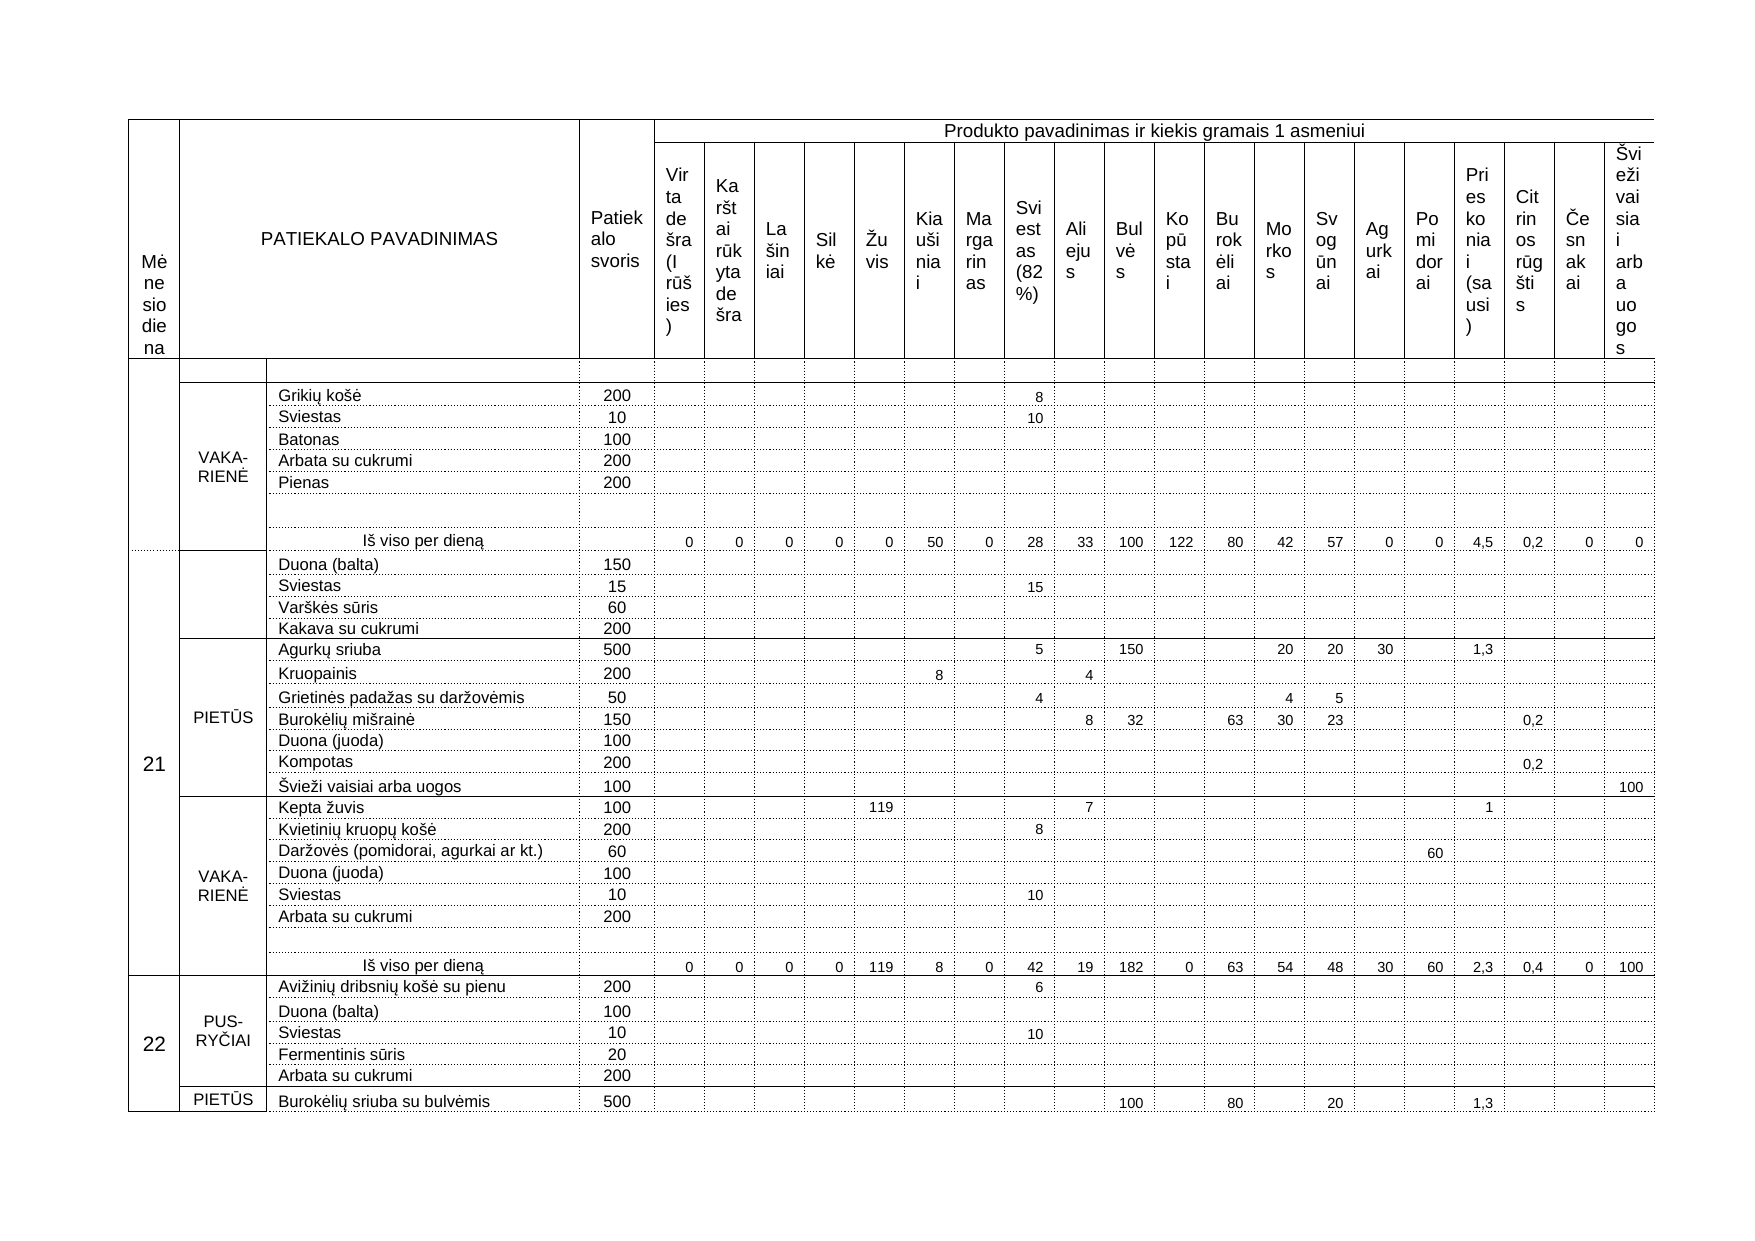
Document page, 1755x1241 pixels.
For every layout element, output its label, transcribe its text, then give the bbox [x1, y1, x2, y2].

table_cell [1454, 883, 1504, 905]
table_cell [1554, 905, 1604, 927]
table_cell [1104, 1043, 1154, 1064]
table_cell 0 [1604, 527, 1654, 550]
table_cell [704, 449, 754, 471]
table_cell Aliejus [1055, 143, 1104, 358]
table_cell [1454, 383, 1504, 405]
table_cell [1304, 493, 1354, 527]
table_cell [954, 1021, 1004, 1042]
table_cell [704, 976, 754, 997]
table_cell [1104, 729, 1154, 750]
table_cell [1254, 976, 1304, 997]
table_cell [754, 772, 804, 796]
table_cell 21 [129, 550, 179, 975]
table_cell 200 [579, 818, 654, 839]
table_cell [1504, 883, 1554, 905]
table_cell [1254, 359, 1304, 382]
table_cell [1554, 359, 1604, 382]
table_cell [704, 427, 754, 449]
table_cell Duona (balta) [267, 997, 579, 1021]
table_cell [1154, 1021, 1204, 1042]
table_cell [1404, 471, 1454, 493]
table_cell Švieži vaisiai arba uogos [1605, 143, 1654, 358]
table_cell [1504, 574, 1554, 596]
table_cell [1004, 707, 1054, 728]
table_cell [1454, 471, 1504, 493]
table_cell 200 [579, 905, 654, 927]
table_cell [954, 383, 1004, 405]
table_cell 0 [1554, 527, 1604, 550]
table_cell Virta dešra (I rūšies) [655, 143, 704, 358]
table_cell [904, 1043, 954, 1064]
table_cell [754, 839, 804, 861]
table_cell [804, 750, 854, 772]
table_cell [1404, 797, 1454, 817]
table_cell [1054, 861, 1104, 883]
table_cell [1104, 383, 1154, 405]
table_cell [1204, 596, 1254, 618]
table_cell [1554, 618, 1604, 638]
table_cell [1254, 618, 1304, 638]
table_cell 100 [579, 997, 654, 1021]
table_cell [754, 750, 804, 772]
table_cell 0 [1554, 952, 1604, 975]
table_cell [1304, 427, 1354, 449]
table_cell [1404, 405, 1454, 427]
table_cell [1204, 818, 1254, 839]
table_cell [1204, 405, 1254, 427]
table_cell 60 [1404, 952, 1454, 975]
table_cell [754, 997, 804, 1021]
table_cell [1304, 574, 1354, 596]
table_cell [1404, 1021, 1454, 1042]
table_cell [1254, 797, 1304, 817]
table_cell [654, 729, 704, 750]
table_cell [1054, 750, 1104, 772]
table_cell [654, 596, 704, 618]
table_cell [1254, 839, 1304, 861]
table_cell [754, 550, 804, 574]
table_cell [1254, 574, 1304, 596]
table_cell [1154, 927, 1204, 952]
table_cell [1304, 596, 1354, 618]
table_cell [1504, 550, 1554, 574]
table_cell 100 [579, 427, 654, 449]
table_cell [1604, 471, 1654, 493]
table_cell [1604, 905, 1654, 927]
table_cell [1254, 1064, 1304, 1086]
table_cell [654, 427, 704, 449]
table_cell [1054, 574, 1104, 596]
table_cell [954, 683, 1004, 707]
table_cell [1204, 683, 1254, 707]
table_cell [1004, 618, 1054, 638]
table_cell [654, 359, 704, 382]
table_cell [1554, 729, 1604, 750]
table_cell [654, 818, 704, 839]
table_cell [1104, 976, 1154, 997]
table_cell [1554, 683, 1604, 707]
table_cell [904, 997, 954, 1021]
table_cell [1604, 750, 1654, 772]
table_cell [1504, 976, 1554, 997]
table_cell Arbata su cukrumi [267, 1064, 579, 1086]
table_cell 119 [854, 952, 904, 975]
table_cell [704, 818, 754, 839]
table_cell Sviestas (82%) [1005, 143, 1054, 358]
table_cell [704, 574, 754, 596]
table_cell [1004, 1043, 1054, 1064]
table_cell [804, 359, 854, 382]
table_cell [654, 618, 704, 638]
table_cell 0 [1404, 527, 1454, 550]
table_cell [1004, 596, 1054, 618]
table_cell [904, 683, 954, 707]
table_cell [654, 750, 704, 772]
table_cell [854, 550, 904, 574]
table_cell [704, 997, 754, 1021]
table_cell [704, 1021, 754, 1042]
table_cell 0 [1354, 527, 1404, 550]
table_cell [1554, 471, 1604, 493]
table_cell [954, 574, 1004, 596]
table_cell Avižinių dribsnių košė su pienu [267, 976, 579, 997]
table_cell Sviestas [267, 883, 579, 905]
table_cell [1304, 750, 1354, 772]
table_cell [754, 927, 804, 952]
table_cell [754, 1021, 804, 1042]
table_cell [854, 861, 904, 883]
table_cell Kompotas [267, 750, 579, 772]
table_cell [904, 383, 954, 405]
table_cell [754, 596, 804, 618]
table_cell [1204, 750, 1254, 772]
table_cell [654, 639, 704, 660]
table_cell Kakava su cukrumi [267, 618, 579, 638]
table_cell [1354, 618, 1404, 638]
table_cell [1154, 976, 1204, 997]
table_cell [1154, 905, 1204, 927]
table_cell [654, 471, 704, 493]
table_cell [1454, 976, 1504, 997]
table_cell [804, 1021, 854, 1042]
table_cell 48 [1304, 952, 1354, 975]
table_cell [1404, 1087, 1454, 1111]
table_cell [1104, 359, 1154, 382]
table_cell [180, 359, 266, 382]
table_cell [1154, 861, 1204, 883]
table_cell [804, 550, 854, 574]
table_cell [1254, 471, 1304, 493]
table_cell [954, 883, 1004, 905]
table_cell [754, 574, 804, 596]
table_cell [954, 660, 1004, 683]
table_cell [579, 952, 654, 975]
table_cell [1454, 905, 1504, 927]
table_cell [1204, 1043, 1254, 1064]
table_cell 8 [1004, 383, 1054, 405]
table_cell [654, 1043, 704, 1064]
table_cell 0 [954, 527, 1004, 550]
table_cell [1454, 1064, 1504, 1086]
table_cell [1204, 618, 1254, 638]
table_cell [1004, 427, 1054, 449]
table_cell [1054, 550, 1104, 574]
table_cell [1204, 797, 1254, 817]
table_cell [754, 405, 804, 427]
table_cell [1454, 683, 1504, 707]
table_cell [1254, 927, 1304, 952]
table_cell Agurkai [1355, 143, 1404, 358]
table_cell [854, 471, 904, 493]
table_cell [1404, 493, 1454, 527]
table_cell 100 [579, 729, 654, 750]
table_cell [654, 772, 704, 796]
table_cell 5 [1004, 639, 1054, 660]
table_cell [1404, 729, 1454, 750]
table_cell [954, 707, 1004, 728]
table_cell [1454, 997, 1504, 1021]
table_cell [704, 772, 754, 796]
table_cell [1454, 772, 1504, 796]
table_cell [804, 976, 854, 997]
table_cell Sviestas [267, 1021, 579, 1042]
table_cell [1054, 639, 1104, 660]
table_cell Silkė [805, 143, 854, 358]
table_cell [1354, 797, 1404, 817]
table_cell 200 [579, 618, 654, 638]
table_cell [854, 729, 904, 750]
table_cell [854, 574, 904, 596]
table_cell [1354, 493, 1404, 527]
table_cell 6 [1004, 976, 1054, 997]
table_cell [754, 618, 804, 638]
table_cell 63 [1204, 707, 1254, 728]
table_cell [954, 861, 1004, 883]
table_cell [1304, 618, 1354, 638]
table_cell [1254, 405, 1304, 427]
table_cell [1504, 818, 1554, 839]
table_cell [1604, 493, 1654, 527]
table_cell [704, 660, 754, 683]
table_cell [1604, 449, 1654, 471]
table_cell [1504, 383, 1554, 405]
table_cell [1504, 729, 1554, 750]
table_cell [1154, 550, 1204, 574]
table_cell 0,2 [1504, 707, 1554, 728]
table_cell Česnakai [1555, 143, 1604, 358]
table_cell 100 [579, 772, 654, 796]
table_cell Grikių košė [267, 383, 579, 405]
table_cell 30 [1254, 707, 1304, 728]
table_cell 10 [1004, 1021, 1054, 1042]
table_cell [1004, 1087, 1054, 1111]
table_cell [1054, 1043, 1104, 1064]
table_cell PUS- RYČIAI [180, 976, 266, 1086]
table_cell [954, 976, 1004, 997]
table_cell [954, 405, 1004, 427]
table_cell [1504, 905, 1554, 927]
table_cell [804, 861, 854, 883]
table_cell [1054, 683, 1104, 707]
table_cell [704, 550, 754, 574]
table_cell [1154, 772, 1204, 796]
table_cell 500 [579, 1087, 654, 1111]
table_cell [1604, 797, 1654, 817]
table_cell [1004, 772, 1054, 796]
table_cell [1054, 927, 1104, 952]
table_cell Sviestas [267, 574, 579, 596]
table_cell [1004, 471, 1054, 493]
table_cell [654, 997, 704, 1021]
table_cell [704, 596, 754, 618]
table_cell [1504, 660, 1554, 683]
table_cell [804, 772, 854, 796]
table_cell [754, 660, 804, 683]
table_cell [904, 550, 954, 574]
table_cell [1004, 750, 1054, 772]
table_cell [1354, 861, 1404, 883]
table_cell [1504, 927, 1554, 952]
table_cell [804, 729, 854, 750]
table_cell 0 [704, 527, 754, 550]
table_cell 8 [1054, 707, 1104, 728]
table_cell [1204, 839, 1254, 861]
table_cell [704, 471, 754, 493]
table_cell [1204, 427, 1254, 449]
table_cell [1254, 997, 1304, 1021]
table_cell [1404, 1064, 1454, 1086]
table_cell [954, 750, 1004, 772]
table_cell [1354, 772, 1404, 796]
table_cell Duona (juoda) [267, 729, 579, 750]
table_cell [1604, 861, 1654, 883]
table_cell [1404, 927, 1454, 952]
table_cell 8 [904, 952, 954, 975]
table_cell [1554, 550, 1604, 574]
table_cell [704, 729, 754, 750]
table_cell [954, 471, 1004, 493]
table_cell [704, 905, 754, 927]
table_cell [904, 818, 954, 839]
table_cell [654, 1064, 704, 1086]
table_cell [1154, 639, 1204, 660]
table_cell [1354, 1043, 1404, 1064]
table_cell [1504, 997, 1554, 1021]
table_cell [129, 359, 179, 550]
table_cell [854, 1064, 904, 1086]
table_cell [1604, 405, 1654, 427]
table_cell [1254, 383, 1304, 405]
table_cell [954, 427, 1004, 449]
table_cell 0 [854, 527, 904, 550]
table_cell [904, 596, 954, 618]
table_cell Varškės sūris [267, 596, 579, 618]
table_cell [1354, 574, 1404, 596]
table_cell [654, 1087, 704, 1111]
table_cell [1304, 449, 1354, 471]
table_cell [854, 639, 904, 660]
table_cell [904, 471, 954, 493]
table_cell [1404, 596, 1454, 618]
table_cell [1604, 1064, 1654, 1086]
table_cell [579, 927, 654, 952]
table_cell [954, 1064, 1004, 1086]
table_cell [1254, 750, 1304, 772]
table_cell 200 [579, 471, 654, 493]
table_cell [1254, 660, 1304, 683]
table_cell [854, 772, 904, 796]
table_cell [1254, 883, 1304, 905]
table_cell [1454, 493, 1504, 527]
table_cell [754, 707, 804, 728]
table_cell [1204, 449, 1254, 471]
table_cell [1154, 493, 1204, 527]
table_cell [654, 976, 704, 997]
table_cell [954, 839, 1004, 861]
table_header Mėnesio diena [129, 120, 179, 358]
table_cell [804, 839, 854, 861]
table_cell [754, 639, 804, 660]
table_cell [1354, 449, 1404, 471]
table_cell [804, 493, 854, 527]
table_cell [904, 618, 954, 638]
table_cell [1254, 596, 1304, 618]
table_cell [1454, 550, 1504, 574]
table_cell 10 [579, 405, 654, 427]
table_cell [1404, 905, 1454, 927]
table_cell [1254, 1021, 1304, 1042]
table_cell 20 [1304, 639, 1354, 660]
table_cell [1054, 449, 1104, 471]
table_cell Kiaušiniai [905, 143, 954, 358]
table_cell [1204, 660, 1254, 683]
table_cell [654, 683, 704, 707]
table_cell 23 [1304, 707, 1354, 728]
table_cell [904, 905, 954, 927]
table_cell [904, 639, 954, 660]
table_cell 60 [579, 839, 654, 861]
table_cell [904, 1087, 954, 1111]
table_cell 8 [1004, 818, 1054, 839]
table_cell [1454, 1021, 1504, 1042]
table_cell [1454, 405, 1504, 427]
table_cell [654, 905, 704, 927]
table_cell [704, 493, 754, 527]
table_cell [1204, 976, 1254, 997]
table_cell [1254, 493, 1304, 527]
table_cell [1504, 427, 1554, 449]
table_cell [804, 639, 854, 660]
table_cell [1104, 818, 1154, 839]
table_cell [1154, 574, 1204, 596]
table_cell 80 [1204, 1087, 1254, 1111]
table_cell [1304, 839, 1354, 861]
table_cell [854, 927, 904, 952]
table_cell 20 [1254, 639, 1304, 660]
table_cell [704, 707, 754, 728]
table_cell [854, 359, 904, 382]
table_cell [1404, 639, 1454, 660]
table_cell [1104, 1021, 1154, 1042]
table_cell 100 [1104, 1087, 1154, 1111]
table_cell 200 [579, 750, 654, 772]
table_cell [654, 660, 704, 683]
table_cell [1554, 449, 1604, 471]
table_cell 5 [1304, 683, 1354, 707]
table_cell [1554, 797, 1604, 817]
table_cell [1304, 883, 1354, 905]
table_cell [1004, 927, 1054, 952]
table_cell 42 [1004, 952, 1054, 975]
table_cell [954, 1043, 1004, 1064]
table_cell 0 [654, 527, 704, 550]
table_cell [1154, 707, 1204, 728]
table_cell [1204, 927, 1254, 952]
table_cell 60 [579, 596, 654, 618]
table_cell [754, 359, 804, 382]
table_cell [1004, 359, 1054, 382]
table_cell [1454, 750, 1504, 772]
table_cell Švieži vaisiai arba uogos [267, 772, 579, 796]
table_cell [1554, 405, 1604, 427]
table_cell 1,3 [1454, 639, 1504, 660]
table_cell [954, 818, 1004, 839]
table_cell [904, 839, 954, 861]
table_cell [1604, 1043, 1654, 1064]
table_cell [1104, 405, 1154, 427]
table_cell [1604, 927, 1654, 952]
table_cell [1504, 797, 1554, 817]
table_cell Iš viso per dieną [267, 952, 579, 975]
table_cell 100 [579, 861, 654, 883]
table_cell [1604, 729, 1654, 750]
table_cell [1154, 383, 1204, 405]
table_cell [804, 618, 854, 638]
table_cell [804, 471, 854, 493]
table_cell [804, 405, 854, 427]
table_cell [1554, 976, 1604, 997]
table_cell [854, 405, 904, 427]
table_cell [1504, 596, 1554, 618]
table_cell PIETŪS [180, 1087, 266, 1111]
table_cell [904, 574, 954, 596]
table_cell [904, 797, 954, 817]
table_cell [654, 927, 704, 952]
table_cell 42 [1254, 527, 1304, 550]
table_cell [1404, 383, 1454, 405]
table_cell [1104, 596, 1154, 618]
table_cell [1604, 839, 1654, 861]
table_cell Arbata su cukrumi [267, 905, 579, 927]
table_cell Prieskoniai (sausi) [1455, 143, 1504, 358]
table_cell [904, 1064, 954, 1086]
table_cell [267, 927, 579, 952]
table_cell [1454, 359, 1504, 382]
table_cell [1004, 1064, 1054, 1086]
table_cell [704, 405, 754, 427]
table_cell [1504, 683, 1554, 707]
table_cell [954, 493, 1004, 527]
table_cell [804, 883, 854, 905]
table_cell [1204, 883, 1254, 905]
table_cell [1154, 449, 1204, 471]
table_cell 200 [579, 449, 654, 471]
table_cell Burokėlių mišrainė [267, 707, 579, 728]
table_cell [1504, 1043, 1554, 1064]
table_cell [1454, 1043, 1504, 1064]
table_cell [1404, 772, 1454, 796]
table_cell [1054, 883, 1104, 905]
table_cell [1304, 818, 1354, 839]
table_cell [1554, 383, 1604, 405]
table_cell [1504, 618, 1554, 638]
table_cell [704, 683, 754, 707]
table_cell [1554, 750, 1604, 772]
table_cell [1054, 905, 1104, 927]
table_cell [804, 683, 854, 707]
table_cell [1254, 729, 1304, 750]
table_cell [1054, 1064, 1104, 1086]
table_cell [1354, 1021, 1404, 1042]
table_cell [1354, 1087, 1404, 1111]
table_cell [1354, 405, 1404, 427]
table_cell [1154, 750, 1204, 772]
table_cell [1604, 1087, 1654, 1111]
table_cell [1154, 883, 1204, 905]
table_cell [1554, 883, 1604, 905]
table_cell [1104, 427, 1154, 449]
table_cell [579, 527, 654, 550]
table_cell 50 [579, 683, 654, 707]
table_cell [1304, 729, 1354, 750]
table_cell 7 [1054, 797, 1104, 817]
table_cell [1354, 707, 1404, 728]
table_cell [1154, 405, 1204, 427]
table_cell [1354, 883, 1404, 905]
table_cell [1004, 729, 1054, 750]
table_cell [1154, 729, 1204, 750]
table_cell [1404, 359, 1454, 382]
table_header PATIEKALO PAVADINIMAS [180, 120, 579, 358]
table_cell 0 [754, 952, 804, 975]
table_cell [1104, 927, 1154, 952]
table_cell [1004, 839, 1054, 861]
table_cell [1304, 797, 1354, 817]
table_cell [267, 493, 579, 527]
table_cell [1204, 861, 1254, 883]
table_cell Bulvės [1105, 143, 1154, 358]
table_cell [754, 683, 804, 707]
table_cell [1554, 574, 1604, 596]
table_cell [954, 550, 1004, 574]
table_cell [954, 905, 1004, 927]
table_cell [1254, 449, 1304, 471]
table_cell 200 [579, 660, 654, 683]
table_cell [1204, 574, 1254, 596]
table_cell [954, 618, 1004, 638]
table_cell [904, 1021, 954, 1042]
table_cell [1004, 905, 1054, 927]
table_cell [1354, 839, 1404, 861]
table_cell [804, 574, 854, 596]
table_cell [654, 405, 704, 427]
table_cell [954, 997, 1004, 1021]
table_cell [1154, 997, 1204, 1021]
table_cell [904, 359, 954, 382]
table_cell [1204, 997, 1254, 1021]
table_cell [1354, 976, 1404, 997]
table_cell [704, 1064, 754, 1086]
table_cell [1204, 1064, 1254, 1086]
table_cell [654, 493, 704, 527]
table_cell [1154, 818, 1204, 839]
table_cell [904, 707, 954, 728]
table_cell [1554, 639, 1604, 660]
table_cell [1304, 861, 1354, 883]
table_cell [1104, 797, 1154, 817]
table_cell [804, 660, 854, 683]
table_cell [954, 927, 1004, 952]
table_cell 0 [804, 527, 854, 550]
table_cell [1604, 383, 1654, 405]
table_cell [1404, 574, 1454, 596]
table_cell [1304, 471, 1354, 493]
table_cell [1554, 818, 1604, 839]
table_cell [1354, 750, 1404, 772]
table_cell 28 [1004, 527, 1054, 550]
table_cell [1104, 550, 1154, 574]
table_cell [1404, 618, 1454, 638]
table_cell [1604, 618, 1654, 638]
table_cell [654, 550, 704, 574]
table_cell [1554, 927, 1604, 952]
table_cell [854, 707, 904, 728]
table_cell Grietinės padažas su daržovėmis [267, 683, 579, 707]
table_cell [1004, 861, 1054, 883]
table_cell 10 [1004, 405, 1054, 427]
table_cell 4 [1054, 660, 1104, 683]
table_cell 500 [579, 639, 654, 660]
table_cell [1504, 449, 1554, 471]
table_cell [1404, 707, 1454, 728]
table_cell 15 [1004, 574, 1054, 596]
table_cell [1304, 905, 1354, 927]
table_cell [1554, 1087, 1604, 1111]
table_cell [1054, 359, 1104, 382]
table_cell [1554, 493, 1604, 527]
table_cell [854, 883, 904, 905]
table_cell [267, 359, 579, 382]
table_cell 63 [1204, 952, 1254, 975]
table_cell [854, 383, 904, 405]
table_cell [1004, 797, 1054, 817]
table_cell Burokėlių sriuba su bulvėmis [267, 1087, 579, 1111]
table_cell [1104, 997, 1154, 1021]
table_cell [1454, 574, 1504, 596]
table_cell 10 [579, 883, 654, 905]
table_cell [704, 883, 754, 905]
table_cell [754, 1087, 804, 1111]
table_cell Pienas [267, 471, 579, 493]
table_cell [1454, 818, 1504, 839]
table_cell [1604, 818, 1654, 839]
table_cell [704, 839, 754, 861]
table_cell [904, 883, 954, 905]
table_cell 4 [1004, 683, 1054, 707]
table_cell [1354, 359, 1404, 382]
table_cell Lašiniai [755, 143, 804, 358]
table_cell [804, 383, 854, 405]
table_cell [1154, 839, 1204, 861]
table_cell 20 [1304, 1087, 1354, 1111]
table_cell [1404, 660, 1454, 683]
table_cell [854, 660, 904, 683]
table_cell [854, 750, 904, 772]
table_cell [1054, 427, 1104, 449]
table_cell [1404, 449, 1454, 471]
table_cell [654, 383, 704, 405]
table_cell Kepta žuvis [267, 797, 579, 817]
table_cell [754, 729, 804, 750]
table_cell [1054, 596, 1104, 618]
table_cell [1104, 683, 1154, 707]
table_cell [1154, 596, 1204, 618]
table_cell [954, 729, 1004, 750]
table_cell [704, 1087, 754, 1111]
table_cell [1604, 550, 1654, 574]
table_cell 1 [1454, 797, 1504, 817]
table_cell [1304, 1021, 1354, 1042]
table_cell [1304, 660, 1354, 683]
table_cell 100 [579, 797, 654, 817]
table_cell [1154, 471, 1204, 493]
table_cell VAKA- RIENĖ [180, 383, 266, 550]
table_cell [1404, 997, 1454, 1021]
table_cell [1354, 550, 1404, 574]
table_cell Karštai rūkyta dešra [705, 143, 754, 358]
table_cell [1404, 550, 1454, 574]
table_cell [904, 427, 954, 449]
table_cell [1554, 997, 1604, 1021]
table_cell Burokėliai [1205, 143, 1254, 358]
table_cell [754, 1064, 804, 1086]
table_cell [1104, 772, 1154, 796]
table_cell Citrinos rūgštis [1505, 143, 1554, 358]
table_cell [854, 683, 904, 707]
table_cell [1354, 927, 1404, 952]
table_cell [1204, 772, 1254, 796]
table_cell [854, 839, 904, 861]
table_cell [1054, 383, 1104, 405]
table_cell [1154, 427, 1204, 449]
table_cell [954, 1087, 1004, 1111]
table_cell [754, 818, 804, 839]
table_cell [1354, 818, 1404, 839]
table_cell [1004, 493, 1054, 527]
table_cell 100 [1604, 772, 1654, 796]
table_cell [1154, 1087, 1204, 1111]
table_cell [754, 449, 804, 471]
table_cell [704, 750, 754, 772]
table_cell [1054, 772, 1104, 796]
table_cell 2,3 [1454, 952, 1504, 975]
table_cell [1504, 861, 1554, 883]
table_cell 80 [1204, 527, 1254, 550]
table_cell [1554, 772, 1604, 796]
table_cell [654, 883, 704, 905]
table_cell [1354, 596, 1404, 618]
table_cell [654, 861, 704, 883]
table_cell [754, 493, 804, 527]
table_cell [1304, 405, 1354, 427]
table_cell [854, 976, 904, 997]
table_cell [1504, 1087, 1554, 1111]
table_cell [1304, 927, 1354, 952]
table_cell [904, 976, 954, 997]
table_cell [854, 618, 904, 638]
table_cell [1554, 1021, 1604, 1042]
table_cell [754, 883, 804, 905]
table_cell 0 [954, 952, 1004, 975]
table_cell [904, 927, 954, 952]
table_cell 200 [579, 1064, 654, 1086]
table_cell [1454, 729, 1504, 750]
table_cell 150 [1104, 639, 1154, 660]
table_cell [1604, 639, 1654, 660]
table_cell [754, 976, 804, 997]
table_cell [1104, 449, 1154, 471]
table_cell Fermentinis sūris [267, 1043, 579, 1064]
table_cell [804, 1087, 854, 1111]
table_header Produkto pavadinimas ir kiekis gramais 1 asmeniui [655, 120, 1654, 142]
table_cell [704, 861, 754, 883]
table_cell [804, 818, 854, 839]
table_cell [704, 1043, 754, 1064]
table_cell [854, 997, 904, 1021]
table_cell [904, 772, 954, 796]
table_cell [854, 449, 904, 471]
table_cell [1604, 707, 1654, 728]
table_cell [1354, 683, 1404, 707]
table_cell 4 [1254, 683, 1304, 707]
table_cell [854, 596, 904, 618]
table_cell [804, 1064, 854, 1086]
table_cell 30 [1354, 639, 1404, 660]
table_cell [1054, 729, 1104, 750]
table_cell [654, 449, 704, 471]
table_cell [1204, 383, 1254, 405]
table_cell [1204, 905, 1254, 927]
table_cell 100 [1104, 527, 1154, 550]
table_cell [904, 493, 954, 527]
table_cell [1354, 729, 1404, 750]
table_cell [854, 427, 904, 449]
table_cell [754, 383, 804, 405]
table_cell 0 [704, 952, 754, 975]
table_cell [1204, 1021, 1254, 1042]
table_cell [854, 493, 904, 527]
table_cell [1304, 550, 1354, 574]
table_cell [1504, 1021, 1554, 1042]
table_cell [1454, 449, 1504, 471]
table_cell Batonas [267, 427, 579, 449]
table_cell [1504, 639, 1554, 660]
table_cell 60 [1404, 839, 1454, 861]
table_cell [704, 383, 754, 405]
table_cell 0 [654, 952, 704, 975]
table_cell Svogūnai [1305, 143, 1354, 358]
table_cell 150 [579, 550, 654, 574]
table_cell [1404, 427, 1454, 449]
table_cell [1354, 1064, 1404, 1086]
table_cell [804, 449, 854, 471]
table_cell [1254, 427, 1304, 449]
table_cell [1504, 1064, 1554, 1086]
table_cell [904, 861, 954, 883]
table_cell [1004, 449, 1054, 471]
table_cell VAKA- RIENĖ [180, 797, 266, 975]
table_cell [579, 493, 654, 527]
table_cell Agurkų sriuba [267, 639, 579, 660]
table_cell 0,4 [1504, 952, 1554, 975]
table_cell [1104, 861, 1154, 883]
table_cell [1304, 1064, 1354, 1086]
table_cell [1504, 471, 1554, 493]
table_cell Pomidorai [1405, 143, 1454, 358]
table_cell [1104, 839, 1154, 861]
table_cell [1454, 861, 1504, 883]
table_cell 200 [579, 383, 654, 405]
table_cell [1354, 383, 1404, 405]
table_cell 0,2 [1504, 527, 1554, 550]
table_cell [1054, 976, 1104, 997]
table_cell [804, 1043, 854, 1064]
table_cell [1604, 683, 1654, 707]
table_cell [1554, 1064, 1604, 1086]
table_cell [1304, 997, 1354, 1021]
table_cell [1054, 1021, 1104, 1042]
table_cell [1254, 772, 1304, 796]
table_cell 15 [579, 574, 654, 596]
table_cell [1104, 618, 1154, 638]
table_cell 30 [1354, 952, 1404, 975]
table_cell Kvietinių kruopų košė [267, 818, 579, 839]
table_cell [1104, 883, 1154, 905]
table_cell [1204, 639, 1254, 660]
table_cell [1204, 493, 1254, 527]
table_cell Sviestas [267, 405, 579, 427]
table_cell Arbata su cukrumi [267, 449, 579, 471]
table_cell 57 [1304, 527, 1354, 550]
table_cell [954, 449, 1004, 471]
table_cell Duona (balta) [267, 550, 579, 574]
table_cell [1404, 883, 1454, 905]
table_cell [654, 797, 704, 817]
table_cell [1204, 359, 1254, 382]
table_cell Iš viso per dieną [267, 527, 579, 550]
table_cell [1404, 750, 1454, 772]
table_cell 19 [1054, 952, 1104, 975]
table_cell 0 [754, 527, 804, 550]
table_cell [754, 471, 804, 493]
table_cell 122 [1154, 527, 1204, 550]
table_cell [1554, 660, 1604, 683]
table_cell [1104, 1064, 1154, 1086]
table_cell [1104, 660, 1154, 683]
table_cell PIETŪS [180, 639, 266, 796]
table_cell [804, 905, 854, 927]
table_cell Daržovės (pomidorai, agurkai ar kt.) [267, 839, 579, 861]
table_cell [1454, 660, 1504, 683]
table_cell [1454, 927, 1504, 952]
table_cell [804, 927, 854, 952]
table_cell [1504, 839, 1554, 861]
table_cell [1104, 905, 1154, 927]
table_cell [704, 639, 754, 660]
table_cell 0 [804, 952, 854, 975]
table_cell [804, 596, 854, 618]
table_cell [1004, 550, 1054, 574]
table_cell [854, 1021, 904, 1042]
table_cell [1504, 772, 1554, 796]
table_cell 1,3 [1454, 1087, 1504, 1111]
table_cell [1354, 427, 1404, 449]
table_cell [1154, 1064, 1204, 1086]
table_cell [1254, 1087, 1304, 1111]
table_cell [1154, 660, 1204, 683]
table_cell 150 [579, 707, 654, 728]
table_cell [1154, 1043, 1204, 1064]
table_cell [1304, 976, 1354, 997]
table_cell 0,2 [1504, 750, 1554, 772]
table_cell [1604, 997, 1654, 1021]
table_cell [804, 427, 854, 449]
table_cell 119 [854, 797, 904, 817]
table_cell [1604, 359, 1654, 382]
table_cell [1554, 1043, 1604, 1064]
table_cell 0 [1154, 952, 1204, 975]
table_cell 54 [1254, 952, 1304, 975]
table_cell [1354, 905, 1404, 927]
table_cell [704, 359, 754, 382]
table_cell Duona (juoda) [267, 861, 579, 883]
table_cell [1054, 818, 1104, 839]
table_cell 50 [904, 527, 954, 550]
table_cell [854, 1043, 904, 1064]
table_cell [954, 772, 1004, 796]
table_cell 33 [1054, 527, 1104, 550]
table_cell [704, 797, 754, 817]
table_cell [1554, 839, 1604, 861]
table_cell [1254, 1043, 1304, 1064]
table_cell [1504, 405, 1554, 427]
table_cell [804, 997, 854, 1021]
table_cell [1254, 905, 1304, 927]
table_cell [954, 639, 1004, 660]
table_cell [1304, 359, 1354, 382]
table_cell Kopūstai [1155, 143, 1204, 358]
table_cell [1554, 596, 1604, 618]
table_cell [954, 596, 1004, 618]
table_cell [1354, 660, 1404, 683]
table_cell [1604, 976, 1654, 997]
table_cell [1404, 1043, 1454, 1064]
table_cell 32 [1104, 707, 1154, 728]
table_cell [1104, 493, 1154, 527]
table_cell [1304, 383, 1354, 405]
table_cell [1404, 683, 1454, 707]
table_cell [1254, 550, 1304, 574]
table_cell [754, 797, 804, 817]
table_cell [754, 1043, 804, 1064]
table_cell [904, 449, 954, 471]
table_cell [854, 905, 904, 927]
table_cell [1254, 818, 1304, 839]
table_cell [1354, 471, 1404, 493]
table_cell [579, 359, 654, 382]
table_cell [1304, 1043, 1354, 1064]
table_cell [1604, 1021, 1654, 1042]
table_cell [704, 927, 754, 952]
table_cell [1404, 818, 1454, 839]
table_cell [180, 551, 266, 638]
table_cell [1054, 839, 1104, 861]
table_cell [1154, 797, 1204, 817]
table_cell 8 [904, 660, 954, 683]
table_cell [1104, 750, 1154, 772]
table_cell [1204, 471, 1254, 493]
table_header Patiekalo svoris [580, 120, 654, 358]
table_cell [1054, 618, 1104, 638]
table_cell [1154, 618, 1204, 638]
table_cell [1504, 493, 1554, 527]
table_cell [904, 729, 954, 750]
table_cell [1404, 976, 1454, 997]
table_cell [904, 405, 954, 427]
table_cell 22 [129, 976, 179, 1111]
table_cell [1554, 707, 1604, 728]
table_cell Kruopainis [267, 660, 579, 683]
table_cell 4,5 [1454, 527, 1504, 550]
table_cell [1254, 861, 1304, 883]
table_cell [754, 905, 804, 927]
table_cell [1154, 683, 1204, 707]
table_cell [1354, 997, 1404, 1021]
table_cell [1454, 839, 1504, 861]
table_cell [854, 1087, 904, 1111]
table_cell [1004, 660, 1054, 683]
table_cell Margarinas [955, 143, 1004, 358]
table_cell [1454, 596, 1504, 618]
table_cell [1154, 359, 1204, 382]
table_cell [1204, 729, 1254, 750]
table_cell [954, 359, 1004, 382]
table_cell [1454, 427, 1504, 449]
table_cell [654, 839, 704, 861]
table_cell [1554, 427, 1604, 449]
table_cell [804, 707, 854, 728]
table_cell [1604, 596, 1654, 618]
table_cell [1304, 772, 1354, 796]
table_cell [1054, 405, 1104, 427]
table_cell 182 [1104, 952, 1154, 975]
table_cell [1604, 883, 1654, 905]
table_cell Žuvis [855, 143, 904, 358]
table_cell [1604, 660, 1654, 683]
table_cell 100 [1604, 952, 1654, 975]
table_cell [1104, 471, 1154, 493]
table_cell [654, 707, 704, 728]
table_cell [1004, 997, 1054, 1021]
table_cell [1054, 493, 1104, 527]
table_cell 10 [1004, 883, 1054, 905]
table_cell [1404, 861, 1454, 883]
table_cell [1454, 707, 1504, 728]
table_cell [1054, 1087, 1104, 1111]
table_cell [704, 618, 754, 638]
table_cell 20 [579, 1043, 654, 1064]
table_cell [654, 574, 704, 596]
table_cell [1054, 471, 1104, 493]
table_cell [904, 750, 954, 772]
table_cell [1104, 574, 1154, 596]
table_cell [654, 1021, 704, 1042]
table_cell [1204, 550, 1254, 574]
table_cell [1554, 861, 1604, 883]
table_cell [854, 818, 904, 839]
table_cell [1454, 618, 1504, 638]
table_cell [1504, 359, 1554, 382]
table_cell [1604, 574, 1654, 596]
table_cell [954, 797, 1004, 817]
table_cell [754, 861, 804, 883]
table_cell [804, 797, 854, 817]
table_cell [1054, 997, 1104, 1021]
table_cell Morkos [1255, 143, 1304, 358]
table_cell 200 [579, 976, 654, 997]
table_cell [754, 427, 804, 449]
table_cell [1604, 427, 1654, 449]
table_cell 10 [579, 1021, 654, 1042]
